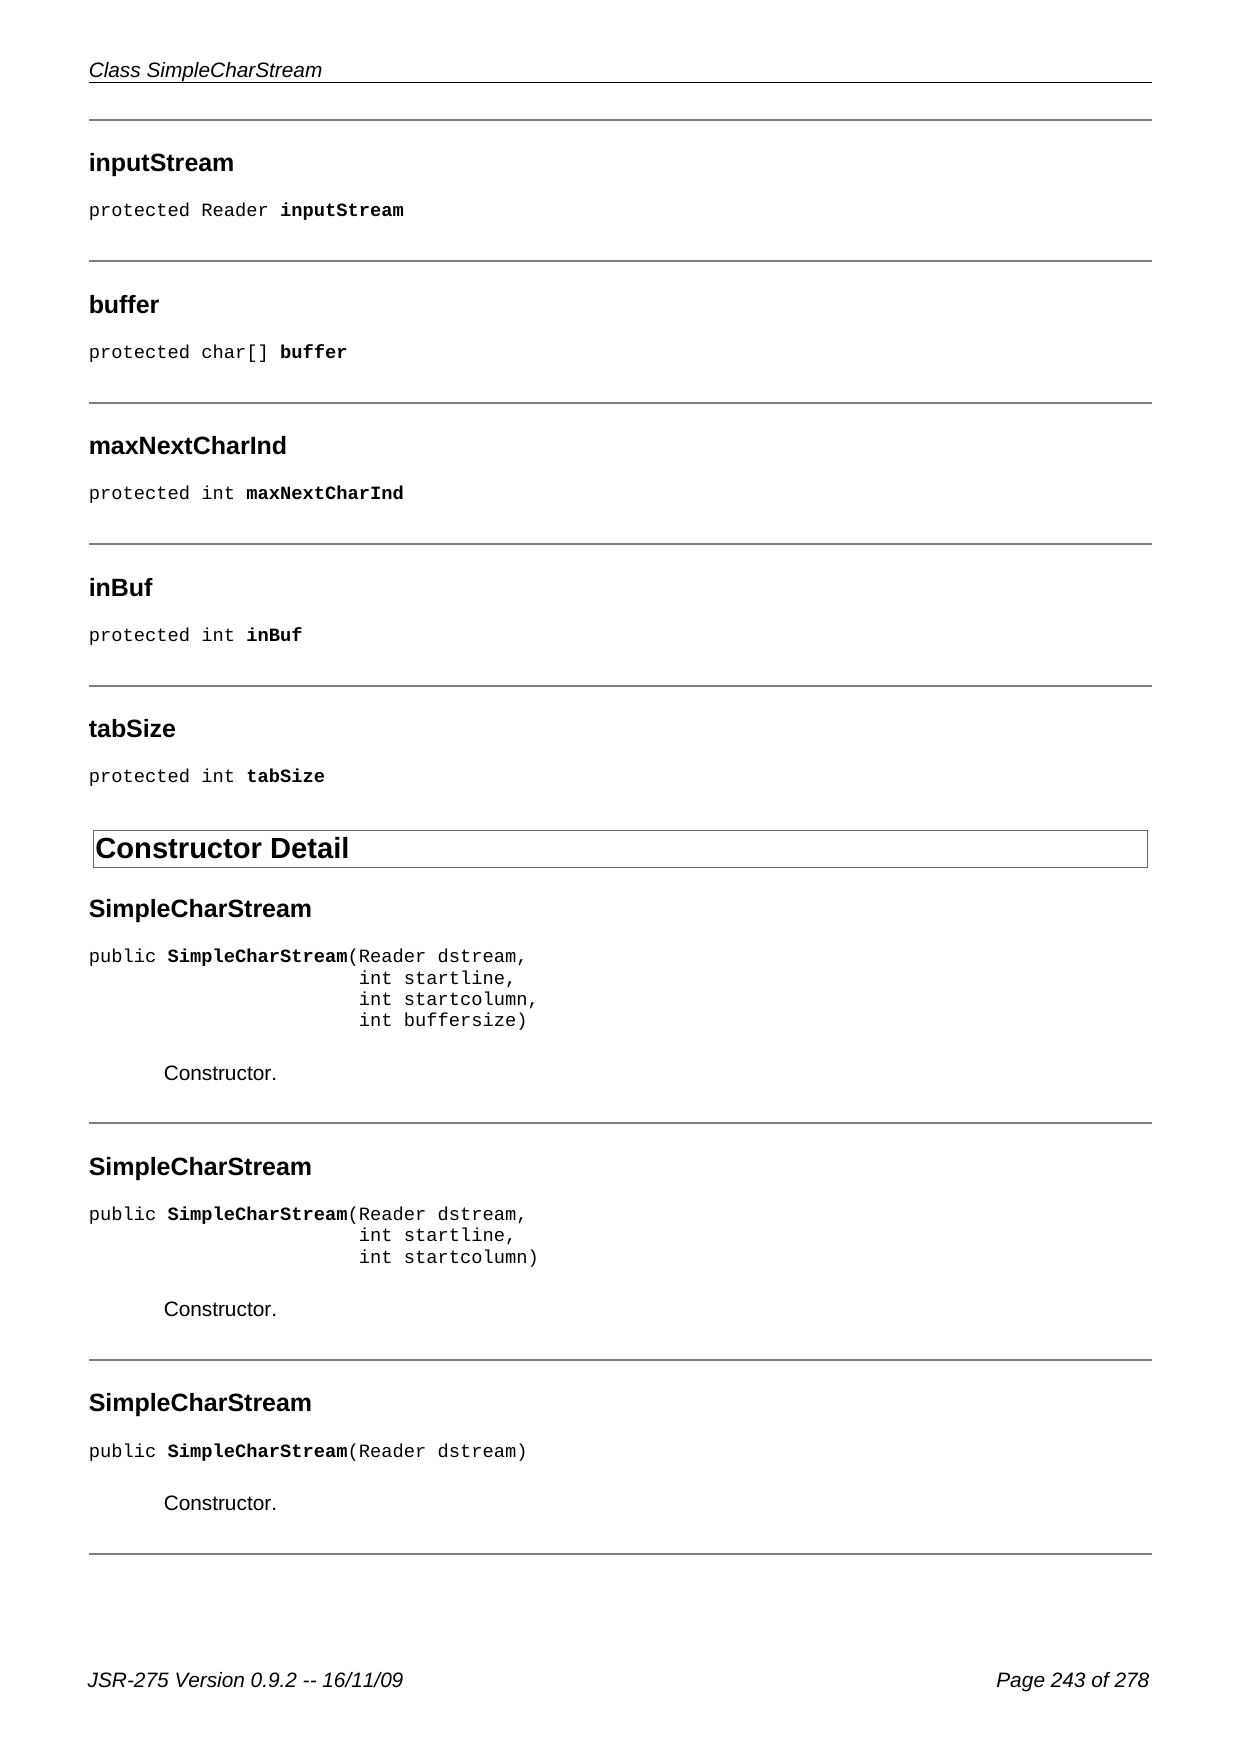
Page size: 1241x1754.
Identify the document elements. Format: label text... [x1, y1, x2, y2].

subtitle SimpleCharStream [88, 1389, 1152, 1417]
text public SimpleCharStream(Reader dstream, int startline, int startcolumn) [88, 1205, 1152, 1269]
text protected Reader inputStream [88, 201, 1152, 222]
subtitle inBuf [88, 574, 1152, 602]
subtitle SimpleCharStream [88, 1153, 1152, 1181]
text protected int maxNextCharInd [88, 484, 1152, 505]
text Constructor. [163, 1298, 1152, 1321]
subtitle buffer [88, 291, 1152, 318]
text public SimpleCharStream(Reader dstream, int startline, int startcolumn, int buffersize) [88, 947, 1152, 1032]
subtitle SimpleCharStream [88, 895, 1152, 923]
text protected int inBuf [88, 626, 1152, 647]
subtitle inputStream [88, 149, 1152, 177]
subtitle tabSize [88, 715, 1152, 743]
text protected char[] buffer [88, 343, 1152, 364]
text protected int tabSize [88, 767, 1152, 788]
text Constructor. [163, 1492, 1152, 1515]
subtitle Constructor Detail [94, 831, 1147, 867]
subtitle maxNextCharInd [88, 432, 1152, 460]
text public SimpleCharStream(Reader dstream) [88, 1441, 1152, 1463]
text Constructor. [163, 1061, 1152, 1084]
